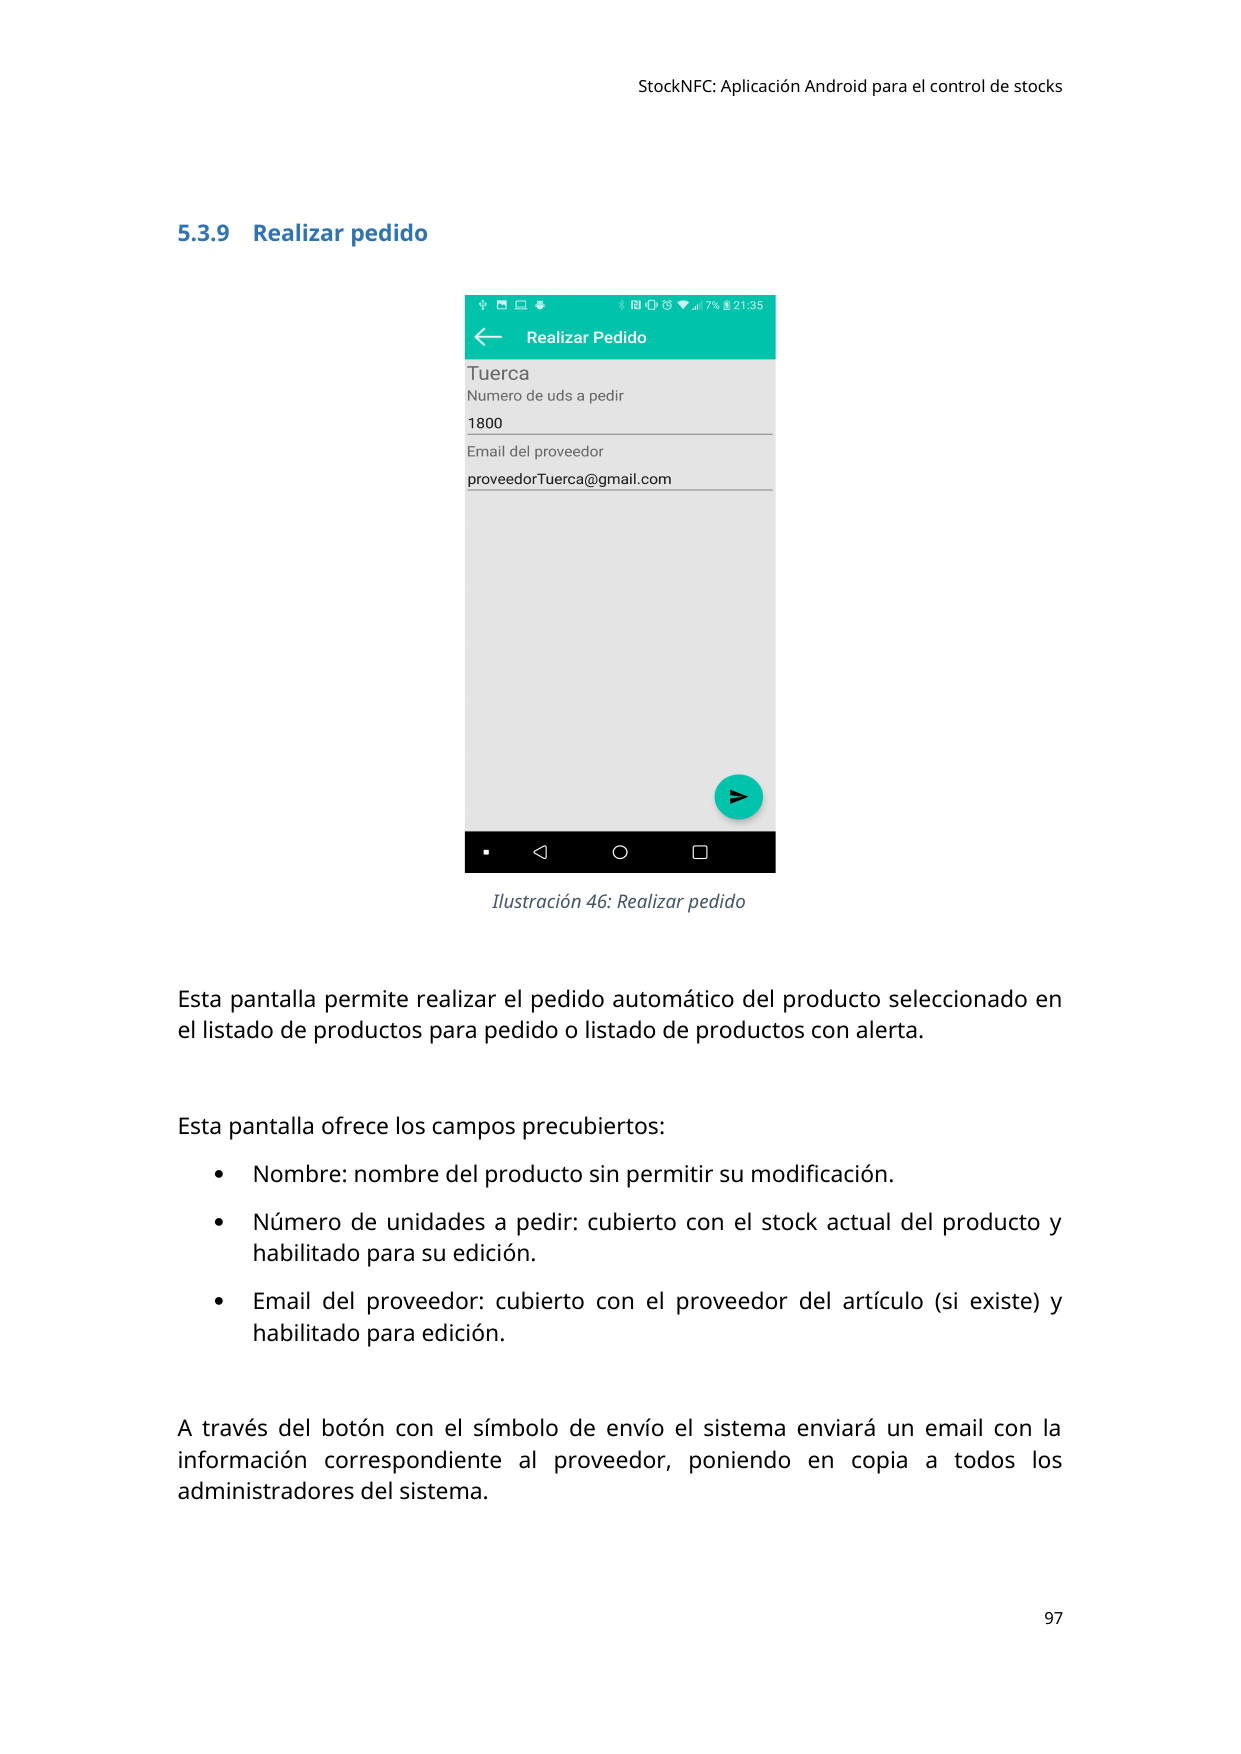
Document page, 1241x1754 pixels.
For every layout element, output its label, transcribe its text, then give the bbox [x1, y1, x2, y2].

list Nombre: nombre del producto sin permitir su modificación. [215, 1158, 1063, 1189]
text Esta pantalla permite realizar el pedido automático del producto seleccionado en el listado de productos para pedido o listado de productos con alerta. [177, 983, 1063, 1046]
subtitle Realizar pedido [177, 216, 1063, 248]
list Número de unidades a pedir: cubierto con el stock actual del producto y habilitado para su edición. [215, 1206, 1063, 1268]
text Esta pantalla ofrece los campos precubiertos: [177, 1110, 1063, 1141]
list Email del proveedor: cubierto con el proveedor del artículo (si existe) y habilitado para edición. [215, 1285, 1063, 1348]
text Ilustración 46: Realizar pedido [177, 889, 1063, 914]
text A través del botón con el símbolo de envío el sistema enviará un email con la información correspondiente al proveedor, poniendo en copia a todos los administradores del sistema. [177, 1412, 1063, 1506]
